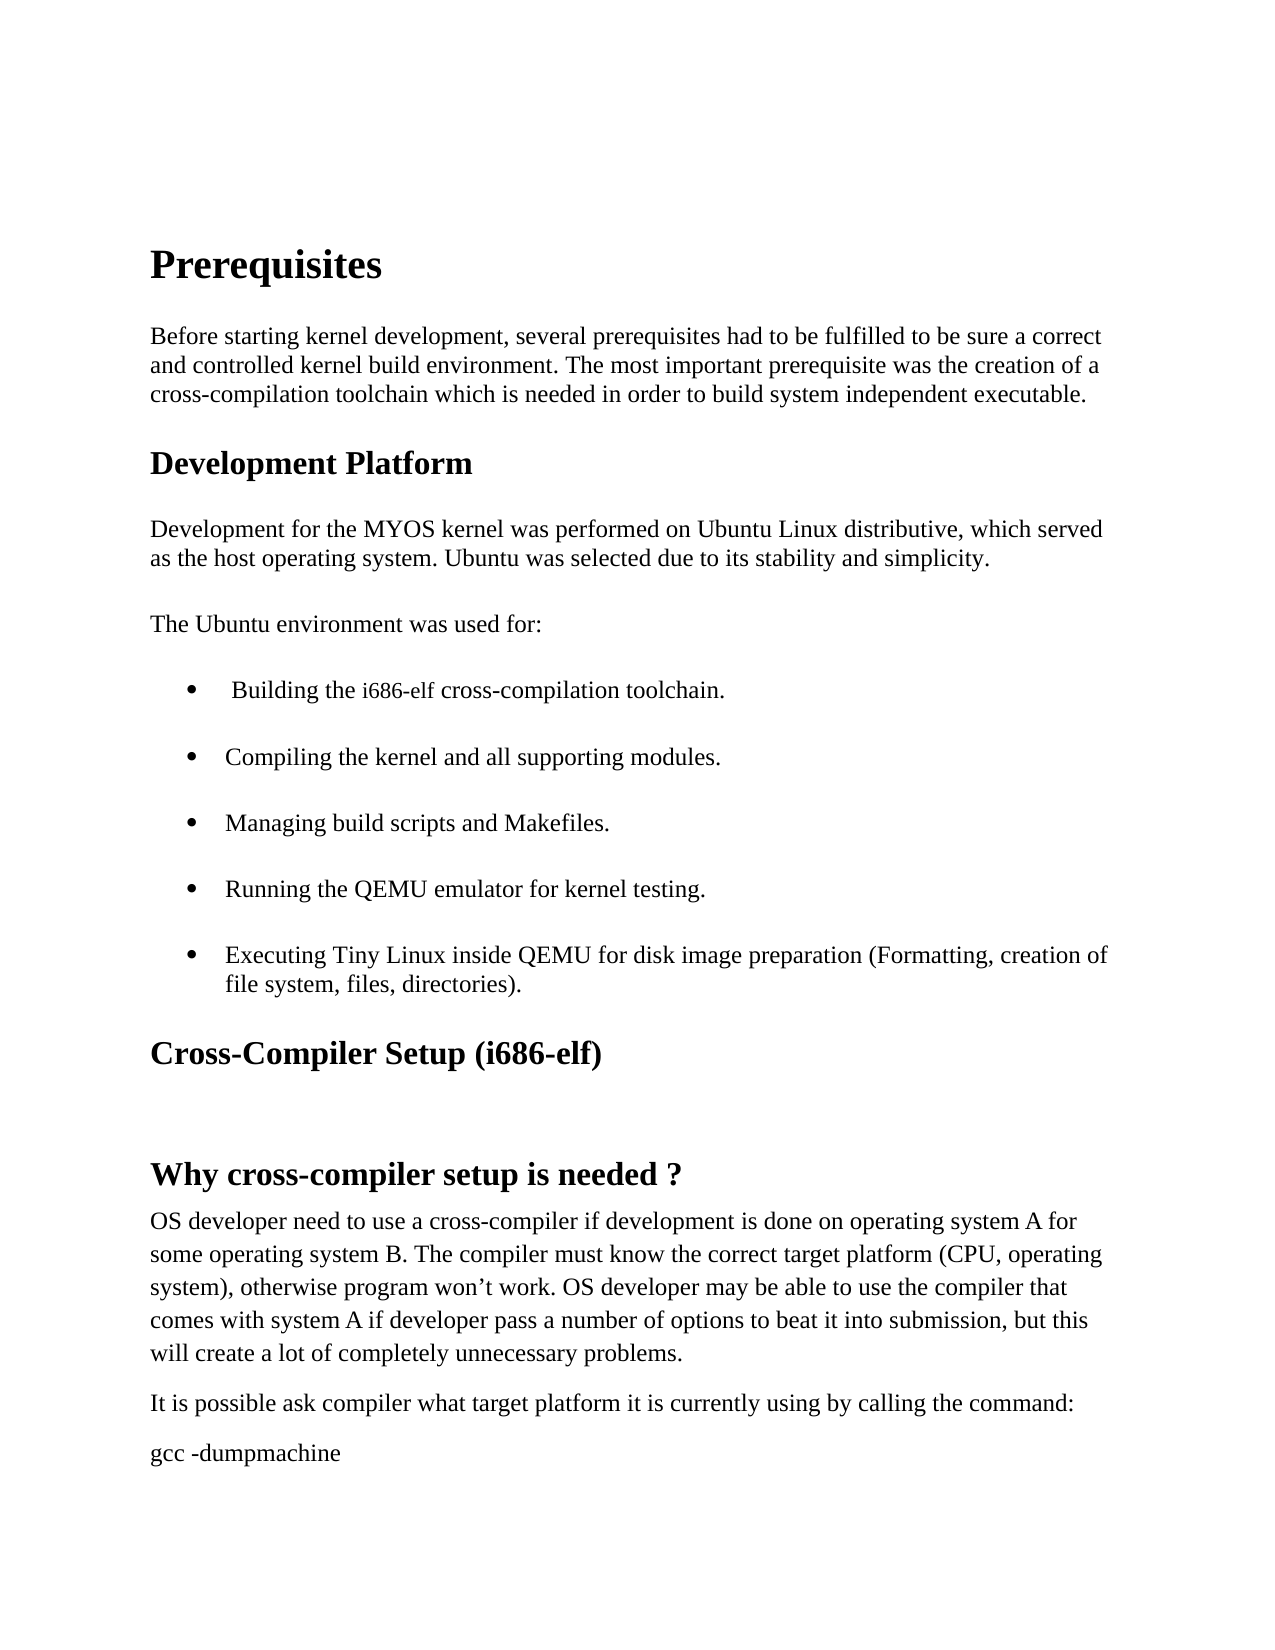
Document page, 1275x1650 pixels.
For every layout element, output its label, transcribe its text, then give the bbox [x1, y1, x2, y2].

subtitle Prerequisites [150, 239, 1125, 287]
list Managing build scripts and Makefiles. [187, 808, 1125, 837]
subtitle Development Platform [150, 443, 1125, 481]
text OS developer need to use a cross-compiler if development is done on operating system A for some operating system B. The compiler must know the correct target platform (CPU, operating system), otherwise program won’t work. OS developer may be able to use the compiler that comes with system A if developer pass a number of options to beat it into submission, but this will create a lot of completely unnecessary problems. [150, 1206, 1125, 1367]
list Compiling the kernel and all supporting modules. [187, 742, 1125, 770]
text gcc -dumpmachine [150, 1438, 1125, 1467]
list Executing Tiny Linux inside QEMU for disk image preparation (Formatting, creation of file system, files, directories). [187, 940, 1125, 998]
subtitle Why cross-compiler setup is needed ? [150, 1154, 1125, 1192]
subtitle Cross-Compiler Setup (i686-elf) [150, 1033, 1125, 1072]
list Running the QEMU emulator for kernel testing. [187, 874, 1125, 903]
text The Ubuntu environment was used for: [150, 609, 1125, 638]
list Building the i686-elf cross-compilation toolchain. [187, 675, 1125, 704]
text Development for the MYOS kernel was performed on Ubuntu Linux distributive, which served as the host operating system. Ubuntu was selected due to its stability and simplicity. [150, 514, 1125, 572]
text Before starting kernel development, several prerequisites had to be fulfilled to be sure a correct and controlled kernel build environment. The most important prerequisite was the creation of a cross-compilation toolchain which is needed in order to build system independent executable. [150, 321, 1125, 408]
text It is possible ask compiler what target platform it is currently using by calling the command: [150, 1388, 1125, 1417]
